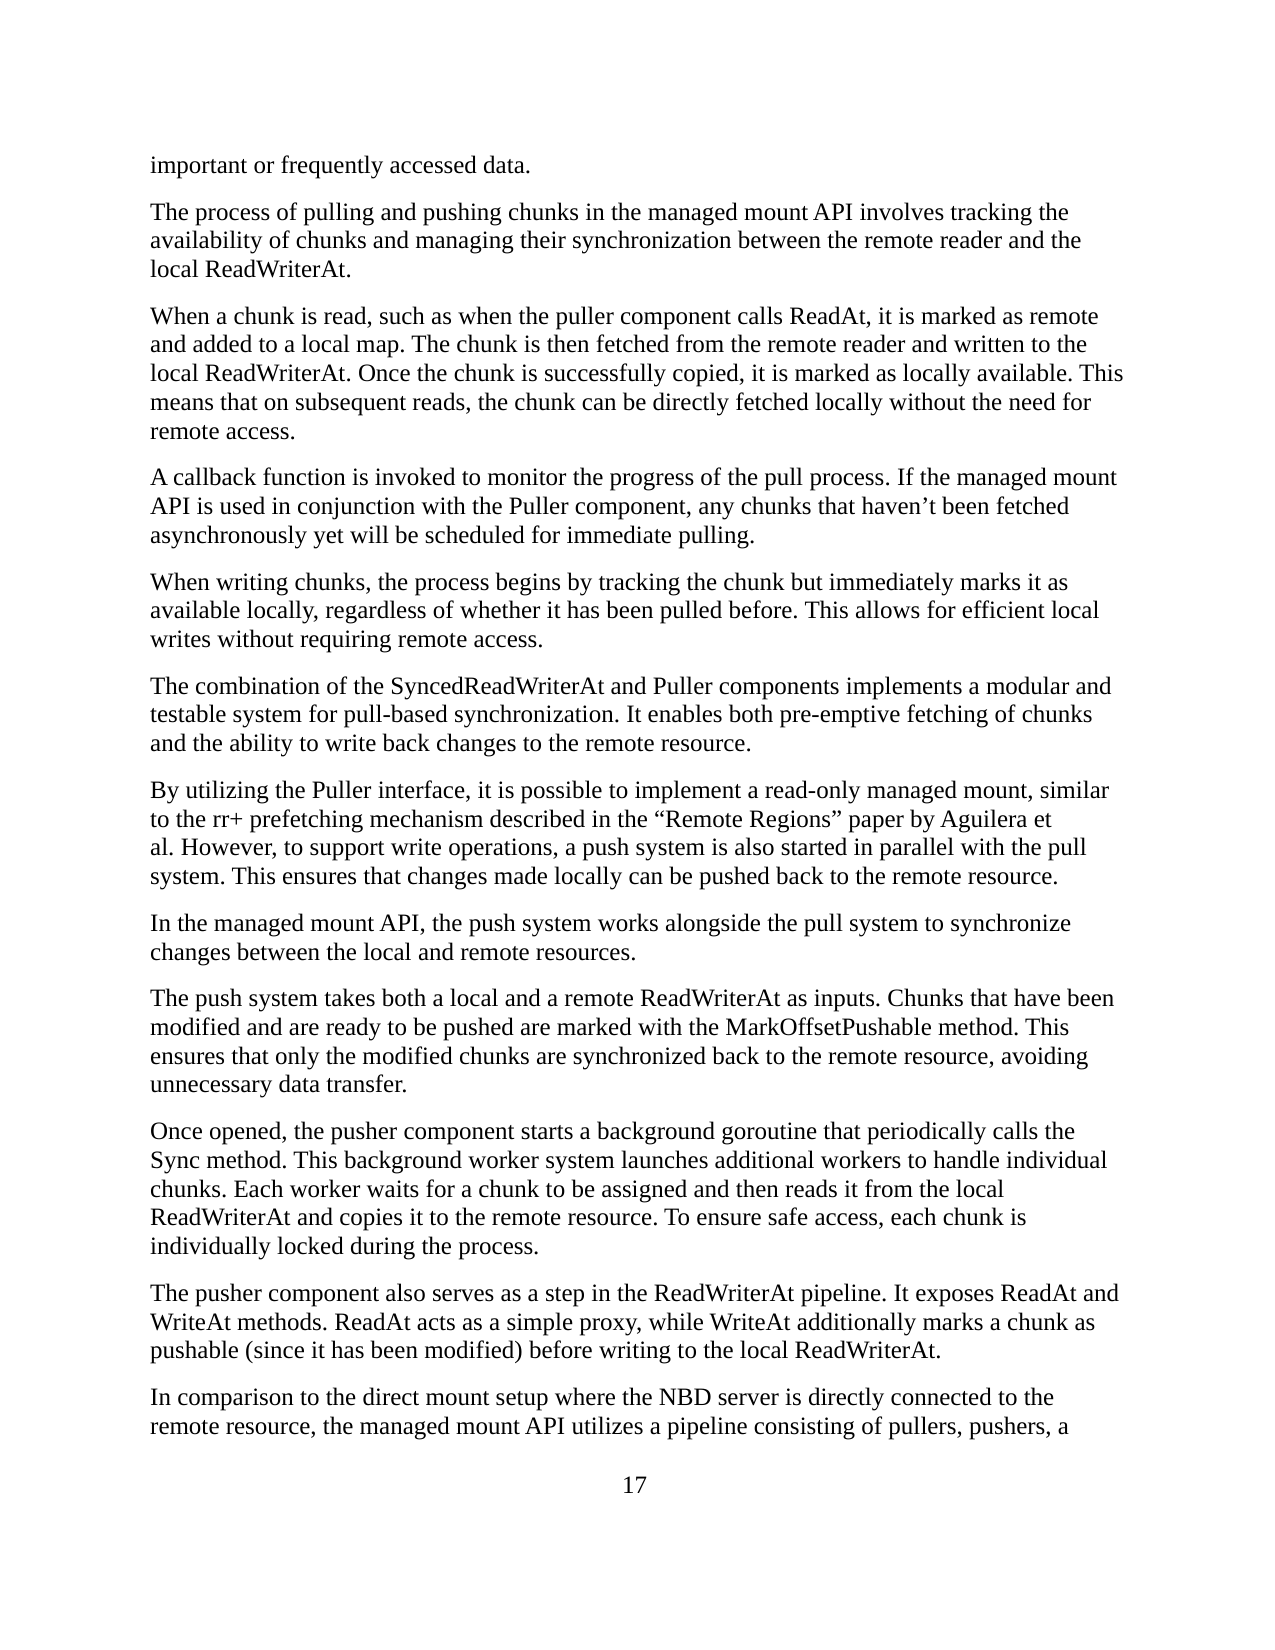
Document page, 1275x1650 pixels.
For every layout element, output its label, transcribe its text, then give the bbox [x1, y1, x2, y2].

text By utilizing the Puller interface, it is possible to implement a read-only managed mount, similar to the rr+ prefetching mechanism described in the “Remote Regions” paper by Aguilera et al. However, to support write operations, a push system is also started in parallel with the pull system. This ensures that changes made locally can be pushed back to the remote resource. [150, 775, 1125, 890]
text The process of pulling and pushing chunks in the managed mount API involves tracking the availability of chunks and managing their synchronization between the remote reader and the local ReadWriterAt. [150, 197, 1125, 283]
text A callback function is invoked to monitor the progress of the pull process. If the managed mount API is used in conjunction with the Puller component, any chunks that haven’t been fetched asynchronously yet will be scheduled for immediate pulling. [150, 462, 1125, 549]
text The push system takes both a local and a remote ReadWriterAt as inputs. Chunks that have been modified and are ready to be pushed are marked with the MarkOffsetPushable method. This ensures that only the modified chunks are synchronized back to the remote resource, avoiding unnecessary data transfer. [150, 983, 1125, 1098]
text Once opened, the pusher component starts a background goroutine that periodically calls the Sync method. This background worker system launches additional workers to handle individual chunks. Each worker waits for a chunk to be assigned and then reads it from the local ReadWriterAt and copies it to the remote resource. To ensure safe access, each chunk is individually locked during the process. [150, 1116, 1125, 1260]
text When writing chunks, the process begins by tracking the chunk but immediately marks it as available locally, regardless of whether it has been pulled before. This allows for efficient local writes without requiring remote access. [150, 567, 1125, 653]
text The combination of the SyncedReadWriterAt and Puller components implements a modular and testable system for pull-based synchronization. It enables both pre-emptive fetching of chunks and the ability to write back changes to the remote resource. [150, 671, 1125, 757]
text In comparison to the direct mount setup where the NBD server is directly connected to the remote resource, the managed mount API utilizes a pipeline consisting of pullers, pushers, a [150, 1382, 1125, 1439]
text important or frequently accessed data. [150, 150, 1125, 179]
text The pusher component also serves as a step in the ReadWriterAt pipeline. It exposes ReadAt and WriteAt methods. ReadAt acts as a simple proxy, while WriteAt additionally marks a chunk as pushable (since it has been modified) before writing to the local ReadWriterAt. [150, 1278, 1125, 1364]
text In the managed mount API, the push system works alongside the pull system to synchronize changes between the local and remote resources. [150, 908, 1125, 965]
text When a chunk is read, such as when the puller component calls ReadAt, it is marked as remote and added to a local map. The chunk is then fetched from the remote reader and written to the local ReadWriterAt. Once the chunk is successfully copied, it is marked as locally available. This means that on subsequent reads, the chunk can be directly fetched locally without the need for remote access. [150, 301, 1125, 444]
